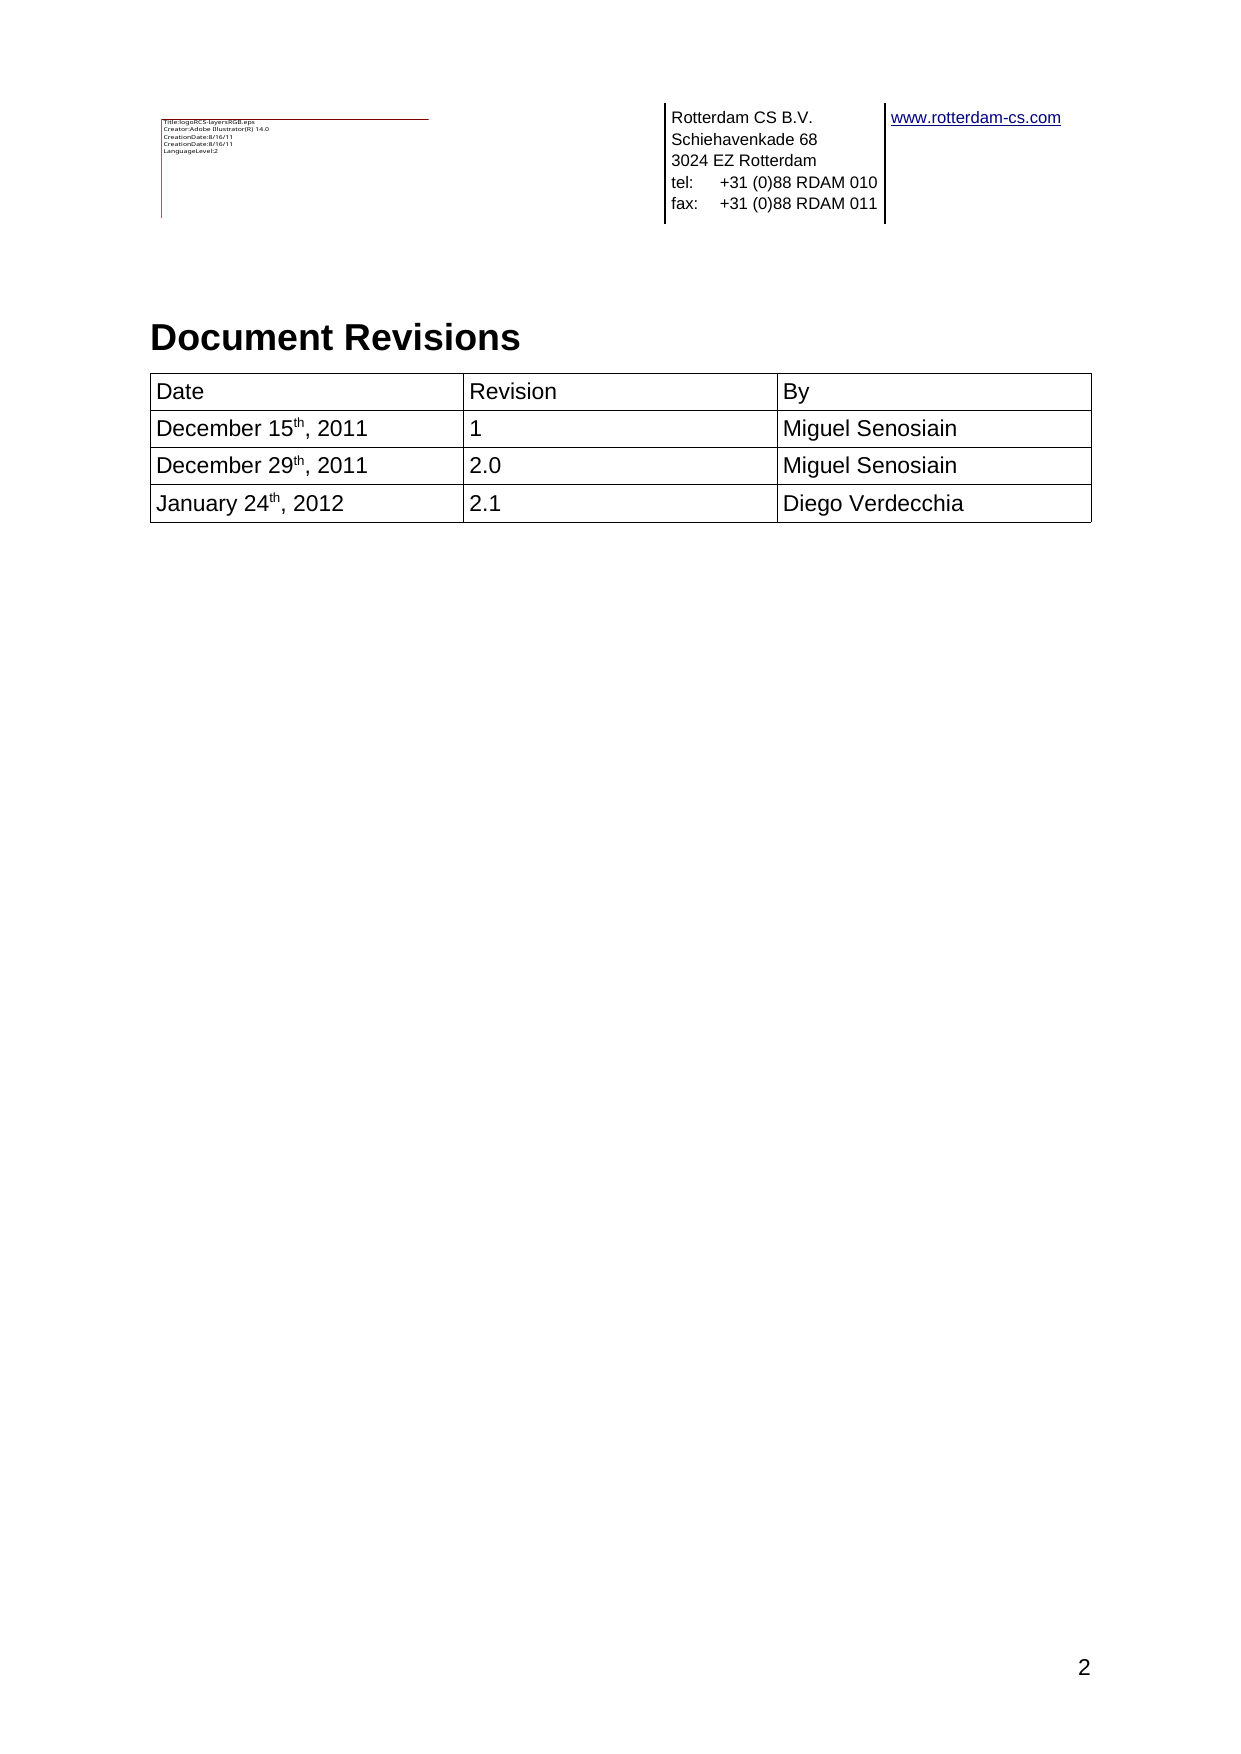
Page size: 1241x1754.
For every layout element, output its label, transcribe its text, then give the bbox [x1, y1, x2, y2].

table_cell Diego Verdecchia [778, 485, 1091, 522]
table_cell 2.0 [464, 448, 777, 484]
table_header Date [151, 374, 463, 410]
table_cell 2.1 [464, 485, 777, 522]
table_cell December 29th, 2011 [151, 448, 463, 484]
table_cell Miguel Senosiain [778, 411, 1091, 447]
table_header By [778, 374, 1091, 410]
table_header Revision [464, 374, 777, 410]
table_cell Miguel Senosiain [778, 448, 1091, 484]
table_cell January 24th, 2012 [151, 485, 463, 522]
table_cell December 15th, 2011 [151, 411, 463, 447]
table_cell 1 [464, 411, 777, 447]
subtitle Document Revisions [150, 316, 1091, 358]
